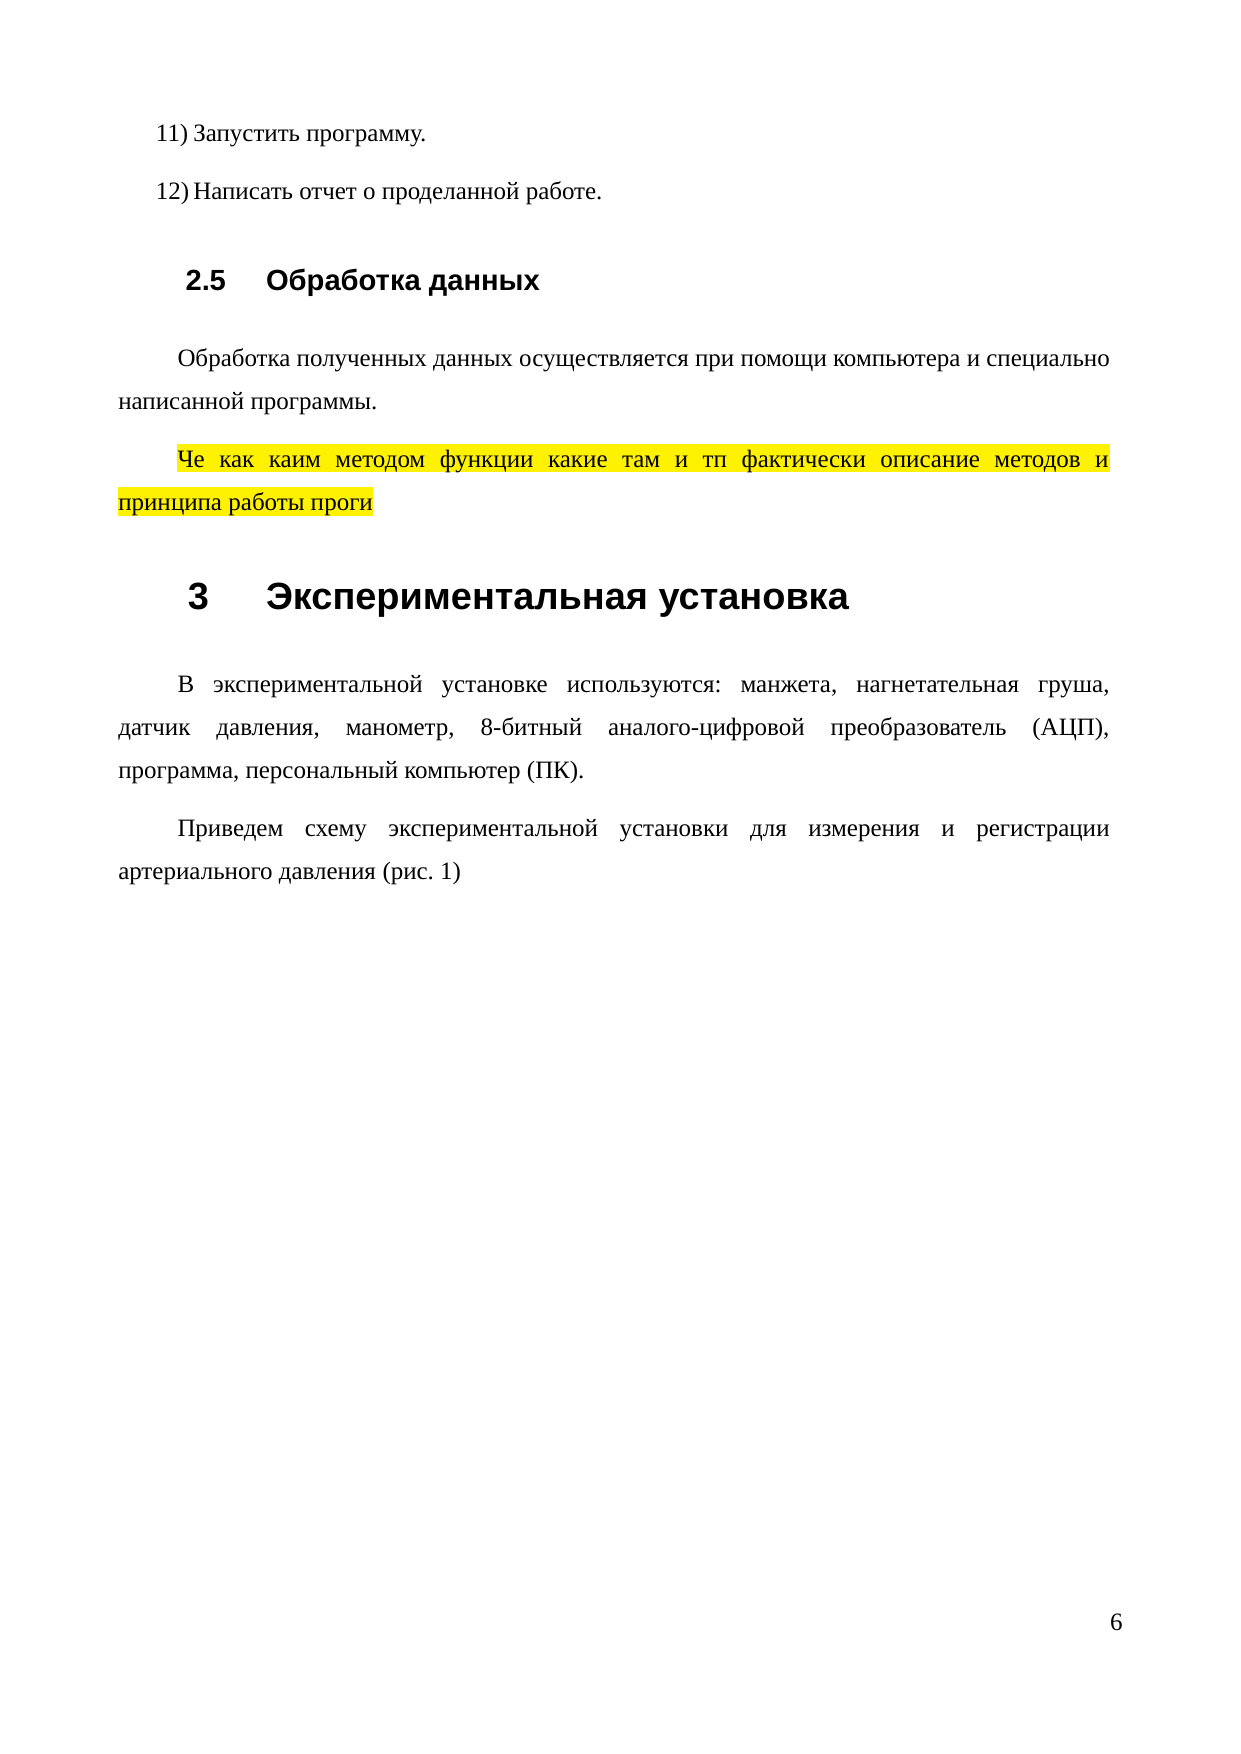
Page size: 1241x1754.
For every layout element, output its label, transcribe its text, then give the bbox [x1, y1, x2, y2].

list Написать отчет о проделанной работе. [156, 176, 1122, 204]
text Че как каим методом функции какие там и тп фактически описание методов и принципа работы проги [118, 444, 1110, 516]
text Приведем схему экспериментальной установки для измерения и регистрации артериального давления (рис. 1) [118, 813, 1110, 885]
list Запустить программу. [156, 118, 1122, 147]
subtitle Экспериментальная установка [118, 574, 1122, 618]
subtitle Обработка данных [118, 263, 1122, 297]
text В экспериментальной установке используются: манжета, нагнетательная груша, датчик давления, манометр, 8-битный аналого-цифровой преобразователь (АЦП), программа, персональный компьютер (ПК). [118, 669, 1110, 784]
text Обработка полученных данных осуществляется при помощи компьютера и специально написанной программы. [118, 343, 1110, 415]
